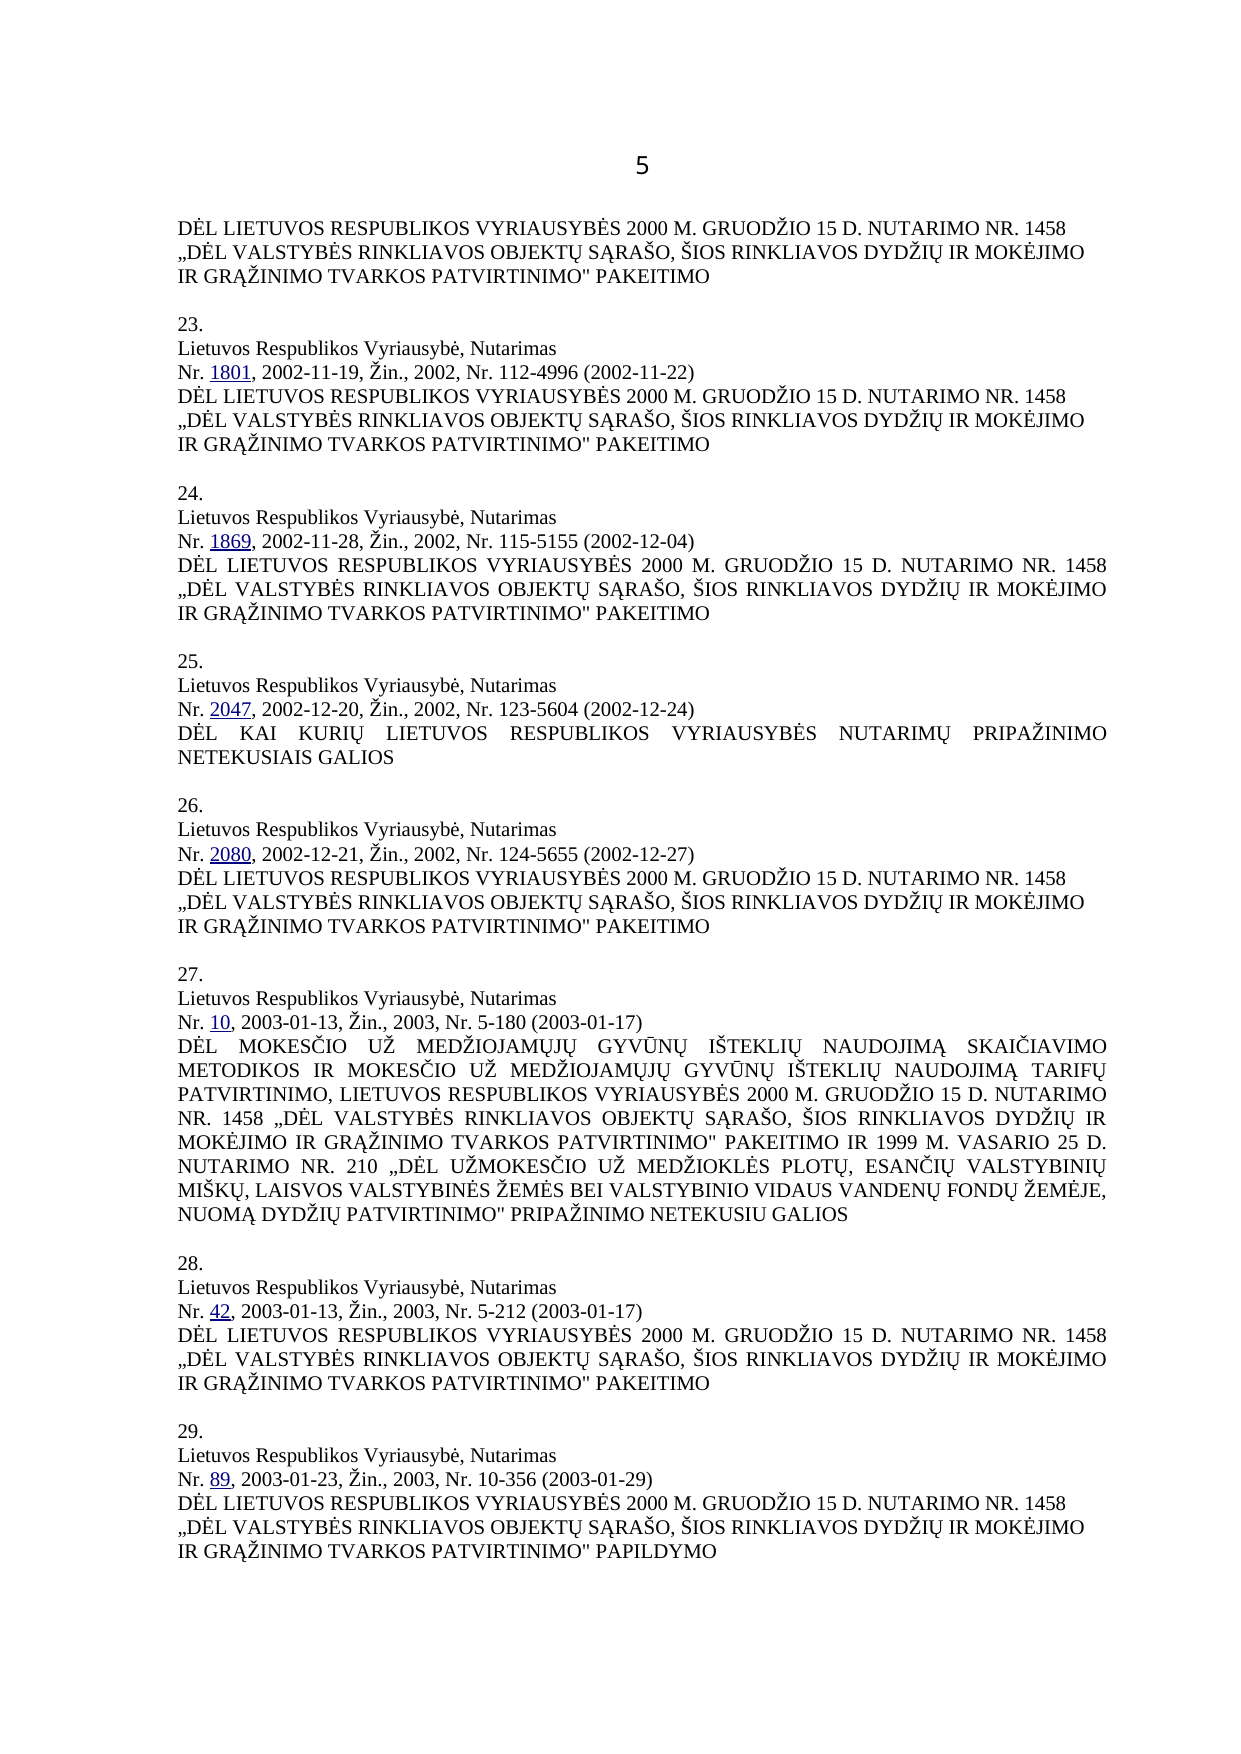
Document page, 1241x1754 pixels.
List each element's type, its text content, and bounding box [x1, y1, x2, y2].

text Lietuvos Respublikos Vyriausybė, Nutarimas [177, 504, 1107, 529]
text 23. [177, 312, 1107, 336]
text Nr. 2047, 2002-12-20, Žin., 2002, Nr. 123-5604 (2002-12-24) [177, 697, 1107, 721]
text Nr. 1869, 2002-11-28, Žin., 2002, Nr. 115-5155 (2002-12-04) [177, 529, 1107, 553]
text Lietuvos Respublikos Vyriausybė, Nutarimas [177, 817, 1107, 841]
text Nr. 1801, 2002-11-19, Žin., 2002, Nr. 112-4996 (2002-11-22) [177, 360, 1107, 384]
text 25. [177, 649, 1107, 673]
text 24. [177, 481, 1107, 504]
text Lietuvos Respublikos Vyriausybė, Nutarimas [177, 986, 1107, 1010]
text Nr. 89, 2003-01-23, Žin., 2003, Nr. 10-356 (2003-01-29) [177, 1467, 1107, 1491]
text Lietuvos Respublikos Vyriausybė, Nutarimas [177, 1443, 1107, 1467]
text DĖL LIETUVOS RESPUBLIKOS VYRIAUSYBĖS 2000 M. GRUODŽIO 15 D. NUTARIMO NR. 1458 „DĖL VALSTYBĖS RINKLIAVOS OBJEKTŲ SĄRAŠO, ŠIOS RINKLIAVOS DYDŽIŲ IR MOKĖJIMO IR GRĄŽINIMO TVARKOS PATVIRTINIMO" PAKEITIMO [177, 553, 1107, 625]
text Nr. 10, 2003-01-13, Žin., 2003, Nr. 5-180 (2003-01-17) [177, 1010, 1107, 1034]
text 28. [177, 1251, 1107, 1274]
text 26. [177, 793, 1107, 817]
text DĖL LIETUVOS RESPUBLIKOS VYRIAUSYBĖS 2000 M. GRUODŽIO 15 D. NUTARIMO NR. 1458 „DĖL VALSTYBĖS RINKLIAVOS OBJEKTŲ SĄRAŠO, ŠIOS RINKLIAVOS DYDŽIŲ IR MOKĖJIMO IR GRĄŽINIMO TVARKOS PATVIRTINIMO" PAKEITIMO [177, 1323, 1107, 1395]
text DĖL LIETUVOS RESPUBLIKOS VYRIAUSYBĖS 2000 M. GRUODŽIO 15 D. NUTARIMO NR. 1458 „DĖL VALSTYBĖS RINKLIAVOS OBJEKTŲ SĄRAŠO, ŠIOS RINKLIAVOS DYDŽIŲ IR MOKĖJIMO IR GRĄŽINIMO TVARKOS PATVIRTINIMO" PAPILDYMO [177, 1491, 1107, 1563]
text 29. [177, 1419, 1107, 1443]
text Lietuvos Respublikos Vyriausybė, Nutarimas [177, 1274, 1107, 1299]
text DĖL MOKESČIO UŽ MEDŽIOJAMŲJŲ GYVŪNŲ IŠTEKLIŲ NAUDOJIMĄ SKAIČIAVIMO METODIKOS IR MOKESČIO UŽ MEDŽIOJAMŲJŲ GYVŪNŲ IŠTEKLIŲ NAUDOJIMĄ TARIFŲ PATVIRTINIMO, LIETUVOS RESPUBLIKOS VYRIAUSYBĖS 2000 M. GRUODŽIO 15 D. NUTARIMO NR. 1458 „DĖL VALSTYBĖS RINKLIAVOS OBJEKTŲ SĄRAŠO, ŠIOS RINKLIAVOS DYDŽIŲ IR MOKĖJIMO IR GRĄŽINIMO TVARKOS PATVIRTINIMO" PAKEITIMO IR 1999 M. VASARIO 25 D. NUTARIMO NR. 210 „DĖL UŽMOKESČIO UŽ MEDŽIOKLĖS PLOTŲ, ESANČIŲ VALSTYBINIŲ MIŠKŲ, LAISVOS VALSTYBINĖS ŽEMĖS BEI VALSTYBINIO VIDAUS VANDENŲ FONDŲ ŽEMĖJE, NUOMĄ DYDŽIŲ PATVIRTINIMO" PRIPAŽINIMO NETEKUSIU GALIOS [177, 1034, 1107, 1226]
text Nr. 42, 2003-01-13, Žin., 2003, Nr. 5-212 (2003-01-17) [177, 1299, 1107, 1323]
text DĖL LIETUVOS RESPUBLIKOS VYRIAUSYBĖS 2000 M. GRUODŽIO 15 D. NUTARIMO NR. 1458 „DĖL VALSTYBĖS RINKLIAVOS OBJEKTŲ SĄRAŠO, ŠIOS RINKLIAVOS DYDŽIŲ IR MOKĖJIMO IR GRĄŽINIMO TVARKOS PATVIRTINIMO" PAKEITIMO [177, 384, 1107, 456]
text Nr. 2080, 2002-12-21, Žin., 2002, Nr. 124-5655 (2002-12-27) [177, 841, 1107, 866]
text DĖL LIETUVOS RESPUBLIKOS VYRIAUSYBĖS 2000 M. GRUODŽIO 15 D. NUTARIMO NR. 1458 „DĖL VALSTYBĖS RINKLIAVOS OBJEKTŲ SĄRAŠO, ŠIOS RINKLIAVOS DYDŽIŲ IR MOKĖJIMO IR GRĄŽINIMO TVARKOS PATVIRTINIMO" PAKEITIMO [177, 216, 1107, 288]
text Lietuvos Respublikos Vyriausybė, Nutarimas [177, 336, 1107, 360]
text DĖL LIETUVOS RESPUBLIKOS VYRIAUSYBĖS 2000 M. GRUODŽIO 15 D. NUTARIMO NR. 1458 „DĖL VALSTYBĖS RINKLIAVOS OBJEKTŲ SĄRAŠO, ŠIOS RINKLIAVOS DYDŽIŲ IR MOKĖJIMO IR GRĄŽINIMO TVARKOS PATVIRTINIMO" PAKEITIMO [177, 866, 1107, 938]
text Lietuvos Respublikos Vyriausybė, Nutarimas [177, 673, 1107, 697]
text 27. [177, 962, 1107, 986]
text DĖL KAI KURIŲ LIETUVOS RESPUBLIKOS VYRIAUSYBĖS NUTARIMŲ PRIPAŽINIMO NETEKUSIAIS GALIOS [177, 721, 1107, 769]
